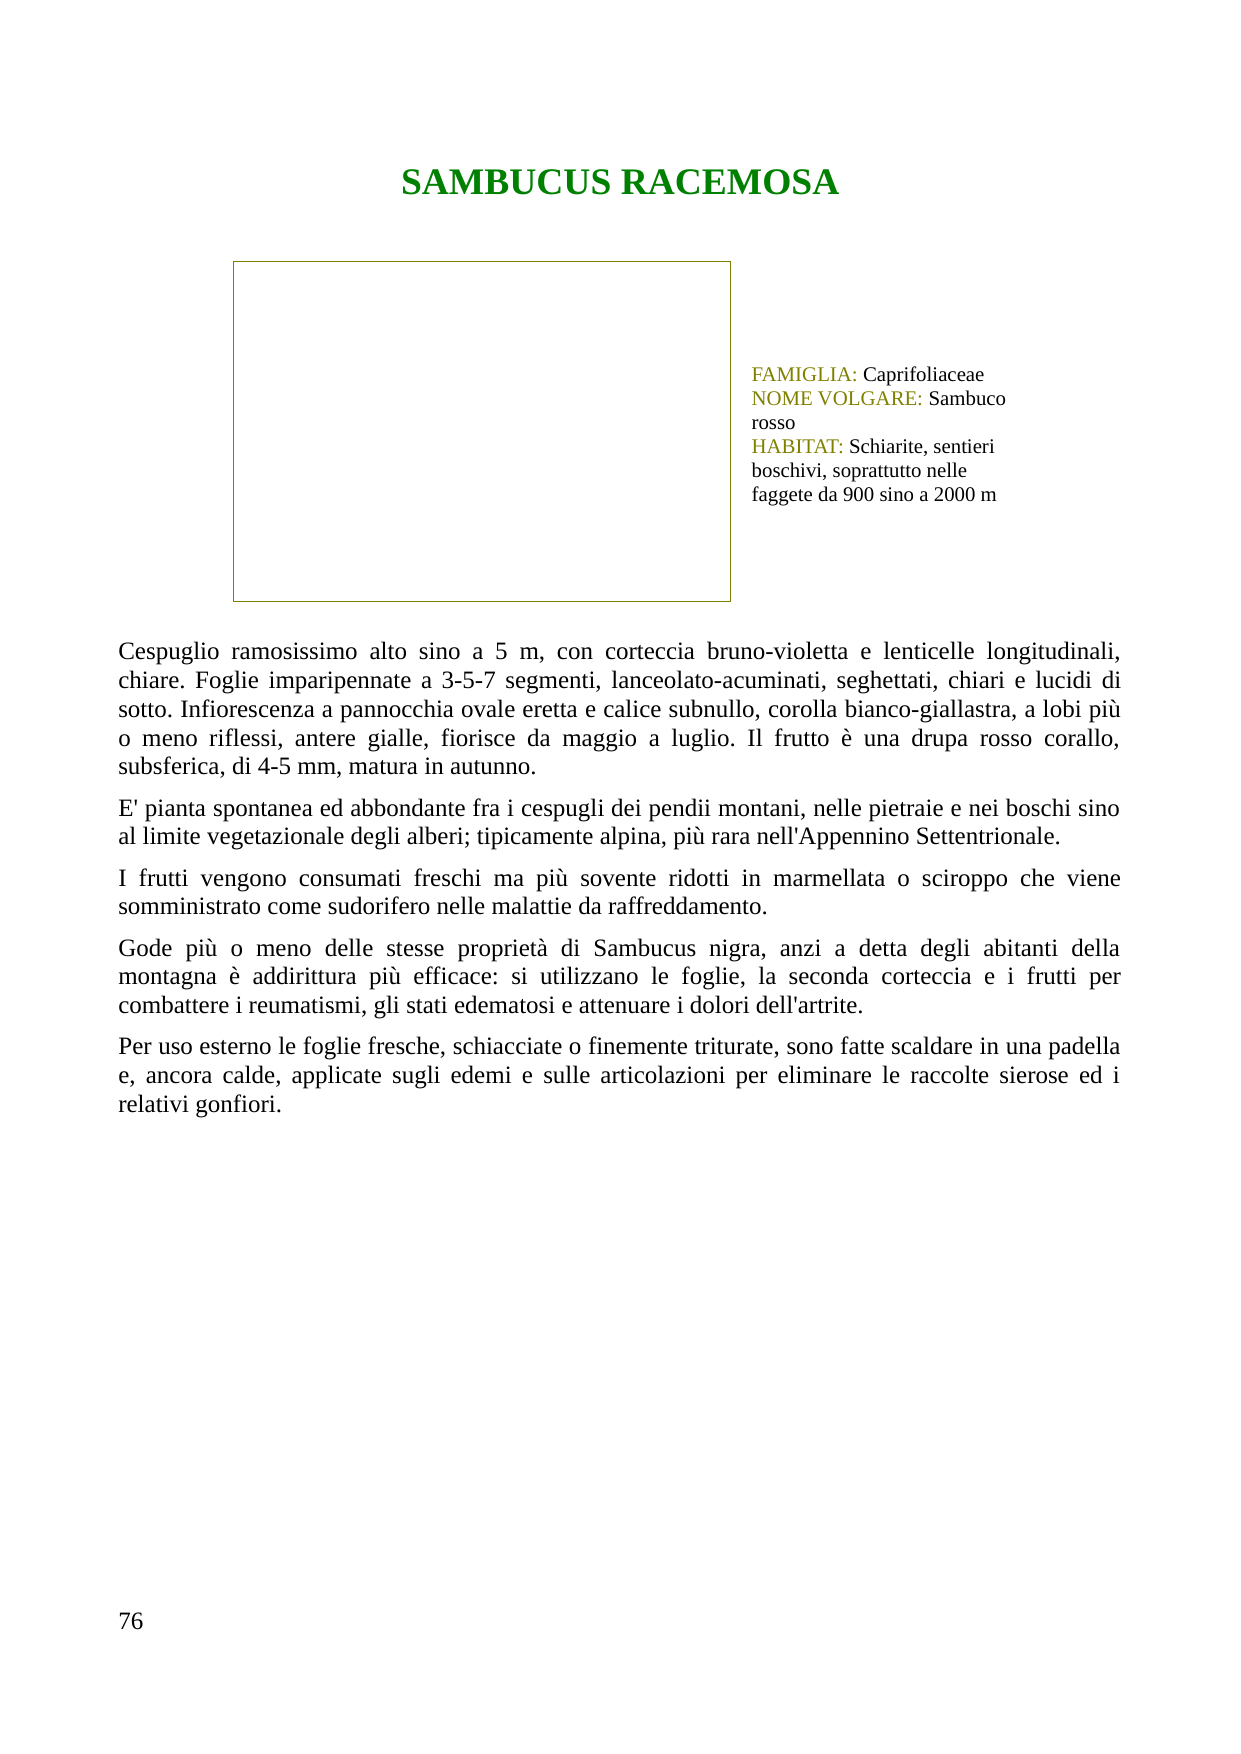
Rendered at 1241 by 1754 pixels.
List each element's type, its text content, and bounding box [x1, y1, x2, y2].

text Cespuglio ramosissimo alto sino a 5 m, con corteccia bruno-violetta e lenticelle longitudinali, chiare. Foglie imparipennate a 3-5-7 segmenti, lanceolato-acuminati, seghettati, chiari e lucidi di sotto. Infiorescenza a pannocchia ovale eretta e calice subnullo, corolla bianco-giallastra, a lobi più o meno riflessi, antere gialle, fiorisce da maggio a luglio. Il frutto è una drupa rosso corallo, subsferica, di 4-5 mm, matura in autunno. [118, 636, 1122, 780]
text Per uso esterno le foglie fresche, schiacciate o finemente triturate, sono fatte scaldare in una padella e, ancora calde, applicate sugli edemi e sulle articolazioni per eliminare le raccolte sierose ed i relativi gonfiori. [118, 1031, 1122, 1118]
table_cell [221, 261, 751, 636]
text I frutti vengono consumati freschi ma più sovente ridotti in marmellata o sciroppo che viene somministrato come sudorifero nelle malattie da raffreddamento. [118, 863, 1122, 920]
text Gode più o meno delle stesse proprietà di Sambucus nigra, anzi a detta degli abitanti della montagna è addirittura più efficace: si utilizzano le foglie, la seconda corteccia e i frutti per combattere i reumatismi, gli stati edematosi e attenuare i dolori dell'artrite. [118, 933, 1122, 1019]
text E' pianta spontanea ed abbondante fra i cespugli dei pendii montani, nelle pietraie e nei boschi sino al limite vegetazionale degli alberi; tipicamente alpina, più rara nell'Appennino Settentrionale. [118, 793, 1122, 850]
table_cell [234, 262, 730, 601]
table_cell FAMIGLIA: Caprifoliaceae NOME VOLGARE: Sambuco rosso HABITAT: Schiarite, sentieri boschivi, soprattutto nelle faggete da 900 sino a 2000 m [751, 261, 1019, 636]
table_header SAMBUCUS RACEMOSA [221, 159, 1019, 261]
